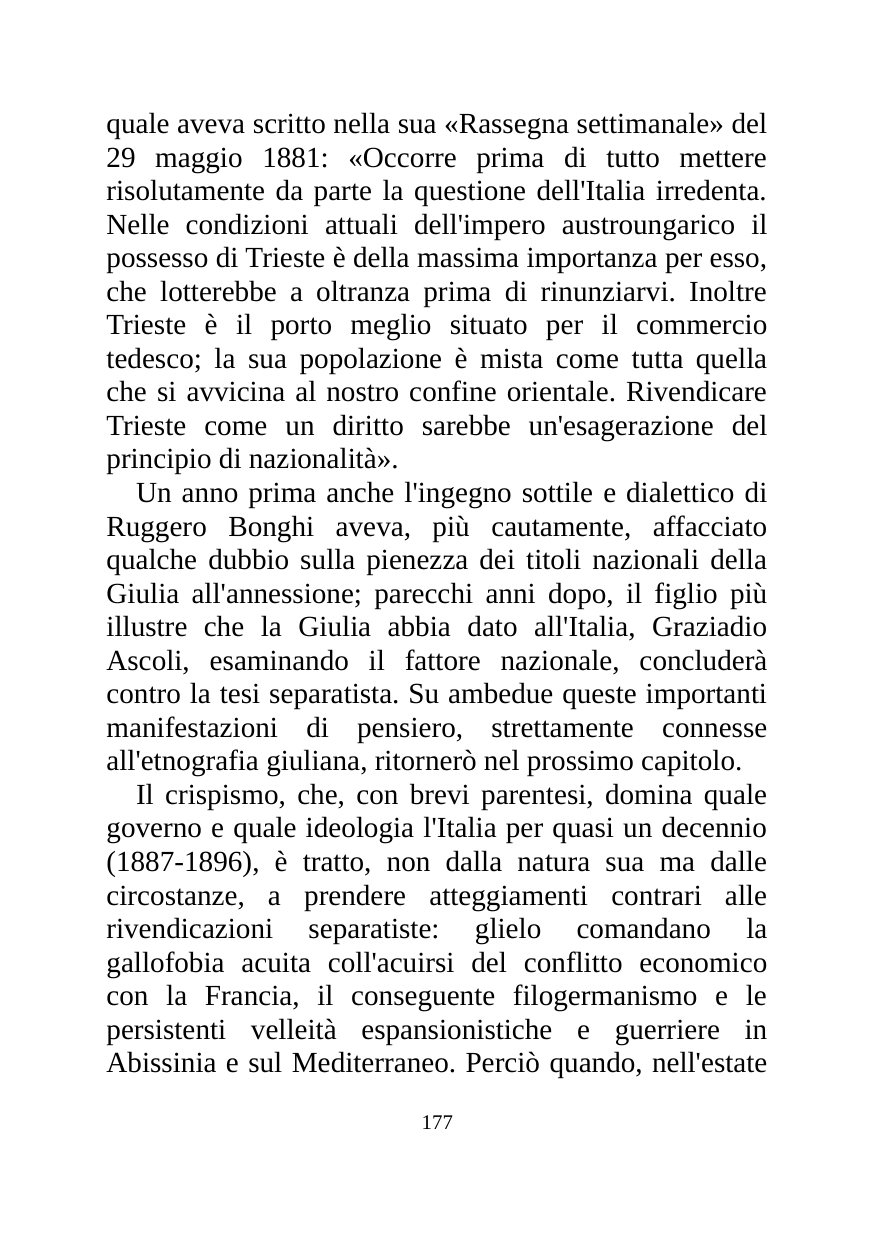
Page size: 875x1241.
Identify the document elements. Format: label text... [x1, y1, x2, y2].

text quale aveva scritto nella sua «Rassegna settimanale» del 29 maggio 1881: «Occorre prima di tutto mettere risolutamente da parte la questione dell'Italia irredenta. Nelle condizioni attuali dell'impero austroungarico il possesso di Trieste è della massima importanza per esso, che lotterebbe a oltranza prima di rinunziarvi. Inoltre Trieste è il porto meglio situato per il commercio tedesco; la sua popolazione è mista come tutta quella che si avvicina al nostro confine orientale. Rivendicare Trieste come un diritto sarebbe un'esagerazione del principio di nazionalità». [106, 106, 768, 475]
text Il crispismo, che, con brevi parentesi, domina quale governo e quale ideologia l'Italia per quasi un decennio (1887-1896), è tratto, non dalla natura sua ma dalle circostanze, a prendere atteggiamenti contrari alle rivendicazioni separatiste: glielo comandano la gallofobia acuita coll'acuirsi del conflitto economico con la Francia, il conseguente filogermanismo e le persistenti velleità espansionistiche e guerriere in Abissinia e sul Mediterraneo. Perciò quando, nell'estate [106, 777, 768, 1079]
text Un anno prima anche l'ingegno sottile e dialettico di Ruggero Bonghi aveva, più cautamente, affacciato qualche dubbio sulla pienezza dei titoli nazionali della Giulia all'annessione; parecchi anni dopo, il figlio più illustre che la Giulia abbia dato all'Italia, Graziadio Ascoli, esaminando il fattore nazionale, concluderà contro la tesi separatista. Su ambedue queste importanti manifestazioni di pensiero, strettamente connesse all'etnografia giuliana, ritornerò nel prossimo capitolo. [106, 475, 768, 777]
